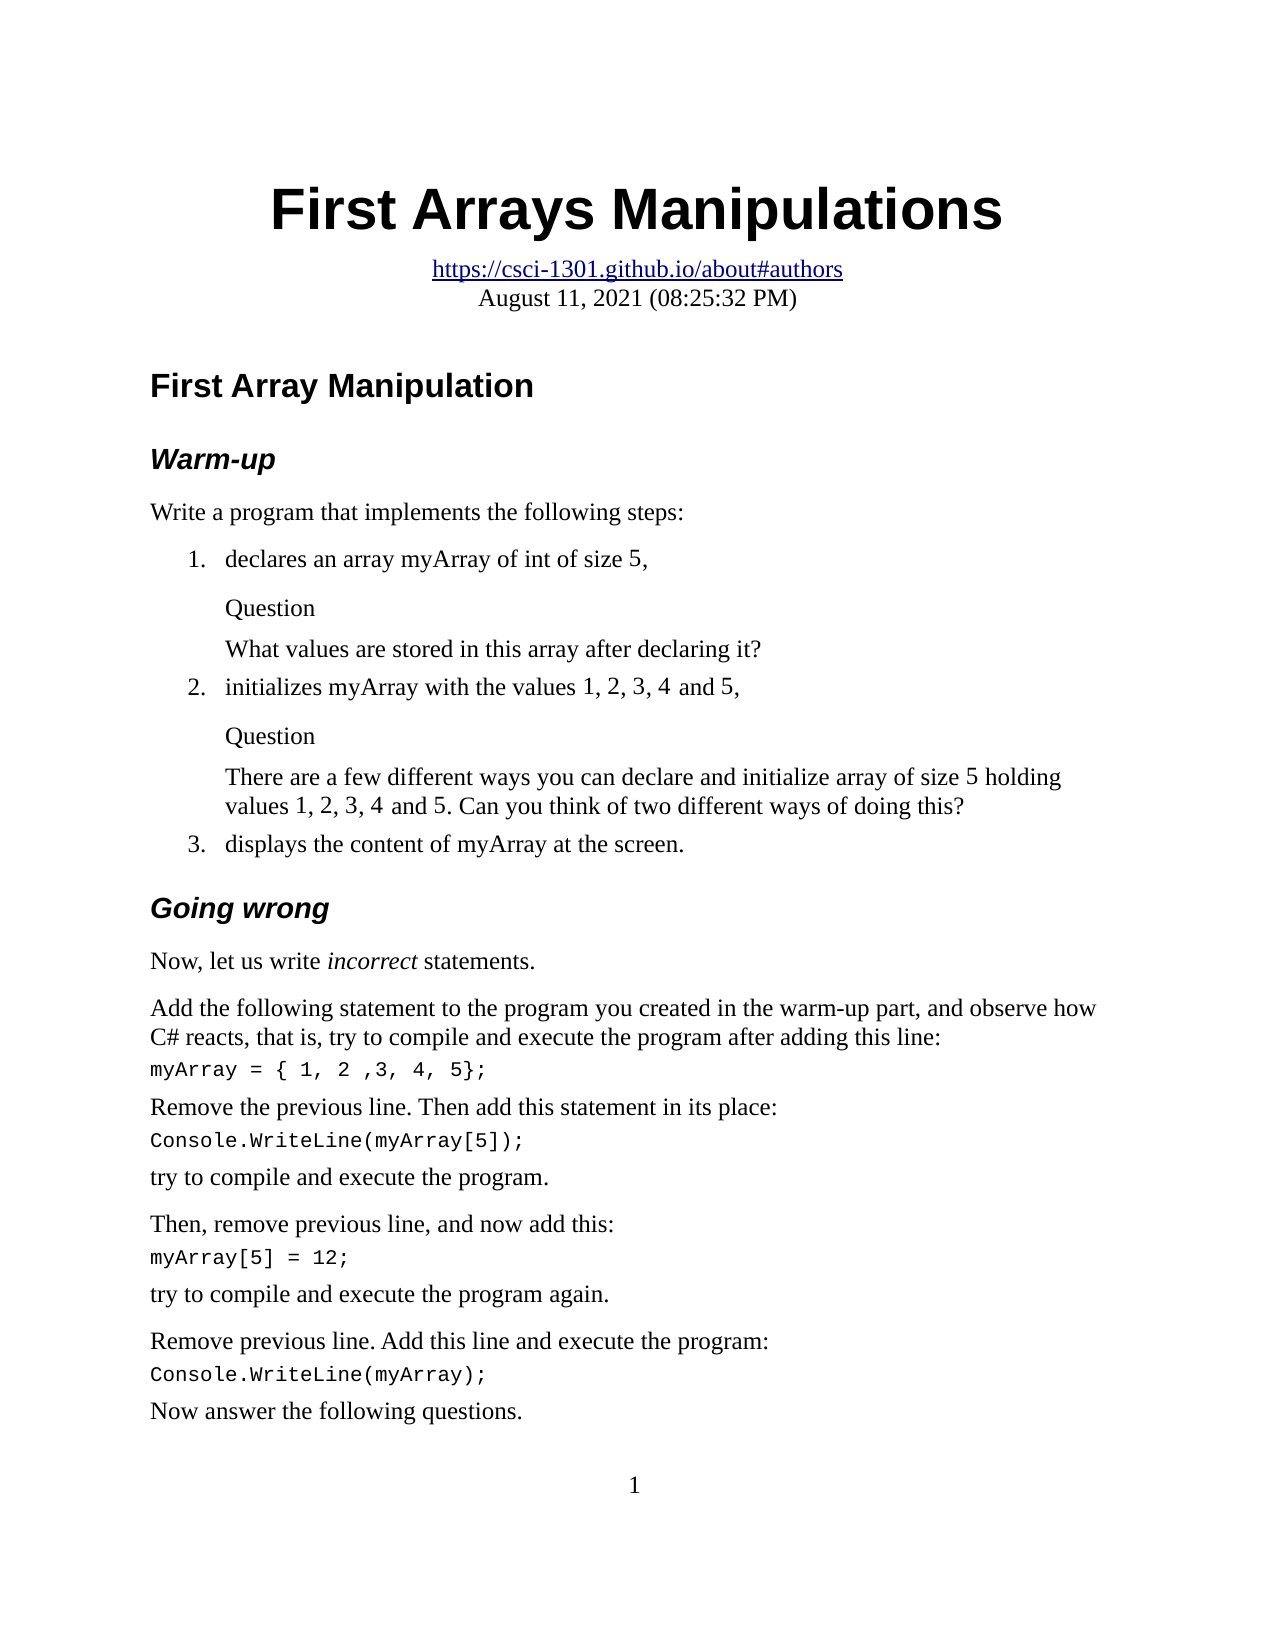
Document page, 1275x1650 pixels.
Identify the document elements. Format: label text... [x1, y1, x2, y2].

text try to compile and execute the program. [150, 1162, 1125, 1191]
text try to compile and execute the program again. [150, 1279, 1125, 1308]
text Remove the previous line. Then add this statement in its place: [150, 1092, 1125, 1121]
text Console.WriteLine(myArray[5]); [150, 1130, 1125, 1153]
list There are a few different ways you can declare and initialize array of size holding values , , , and . Can you think of two different ways of doing this? [187, 762, 1125, 820]
title First Arrays Manipulations [150, 175, 1125, 242]
list Question [187, 593, 1125, 622]
subtitle Warm-up [150, 442, 1125, 476]
text https://csci-1301.github.io/about#authors [150, 254, 1125, 283]
text Write a program that implements the following steps: [150, 497, 1125, 526]
list What values are stored in this array after declaring it? [187, 634, 1125, 663]
text Console.WriteLine(myArray); [150, 1364, 1125, 1387]
subtitle First Array Manipulation [150, 366, 1125, 404]
text myArray = { 1, 2 ,3, 4, 5}; [150, 1059, 1125, 1083]
list displays the content of myArray at the screen. [187, 829, 1125, 857]
text Remove previous line. Add this line and execute the program: [150, 1326, 1125, 1355]
text myArray[5] = 12; [150, 1247, 1125, 1270]
text Now answer the following questions. [150, 1396, 1125, 1425]
text Add the following statement to the program you created in the warm-up part, and observe how C# reacts, that is, try to compile and execute the program after adding this line: [150, 993, 1125, 1051]
text Now, let us write incorrect statements. [150, 946, 1125, 975]
list initializes myArray with the values , , , and , [187, 672, 1125, 701]
text Then, remove previous line, and now add this: [150, 1209, 1125, 1238]
subtitle Going wrong [150, 891, 1125, 925]
list Question [187, 721, 1125, 750]
list declares an array myArray of int of size , [187, 544, 1125, 572]
text August 11, 2021 (08:25:32 PM) [150, 283, 1125, 312]
